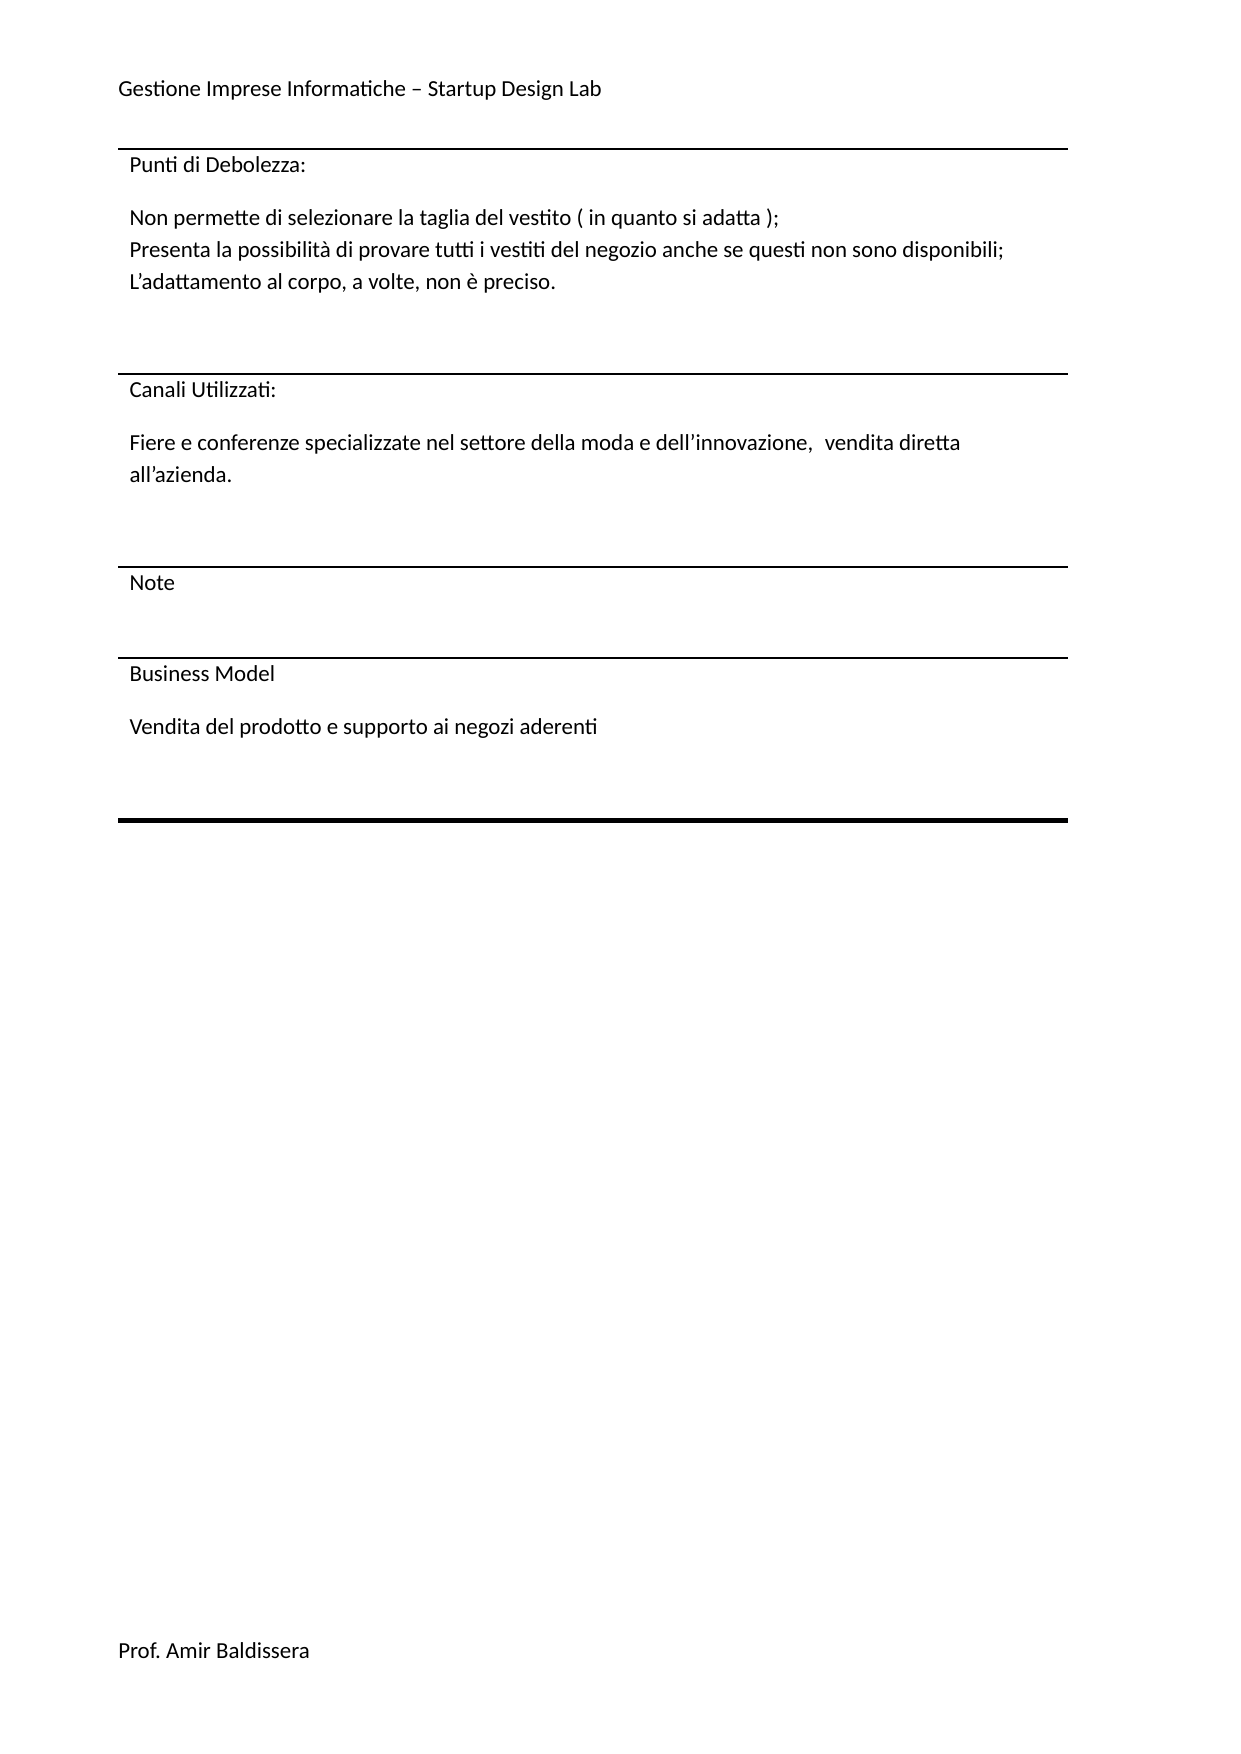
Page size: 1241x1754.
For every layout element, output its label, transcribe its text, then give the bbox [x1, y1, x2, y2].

table_cell Business Model Vendita del prodotto e supporto ai negozi aderenti [118, 659, 1068, 818]
table_cell Canali Utilizzati: Fiere e conferenze specializzate nel settore della moda e dell’innovazione, vendita diretta all’azienda. [118, 375, 1068, 566]
table_cell Punti di Debolezza: Non permette di selezionare la taglia del vestito ( in quanto si adatta ); Presenta la possibilità di provare tutti i vestiti del negozio anche se questi non sono disponibili; L’adattamento al corpo, a volte, non è preciso. [118, 150, 1068, 373]
table_cell Note [118, 568, 1068, 657]
